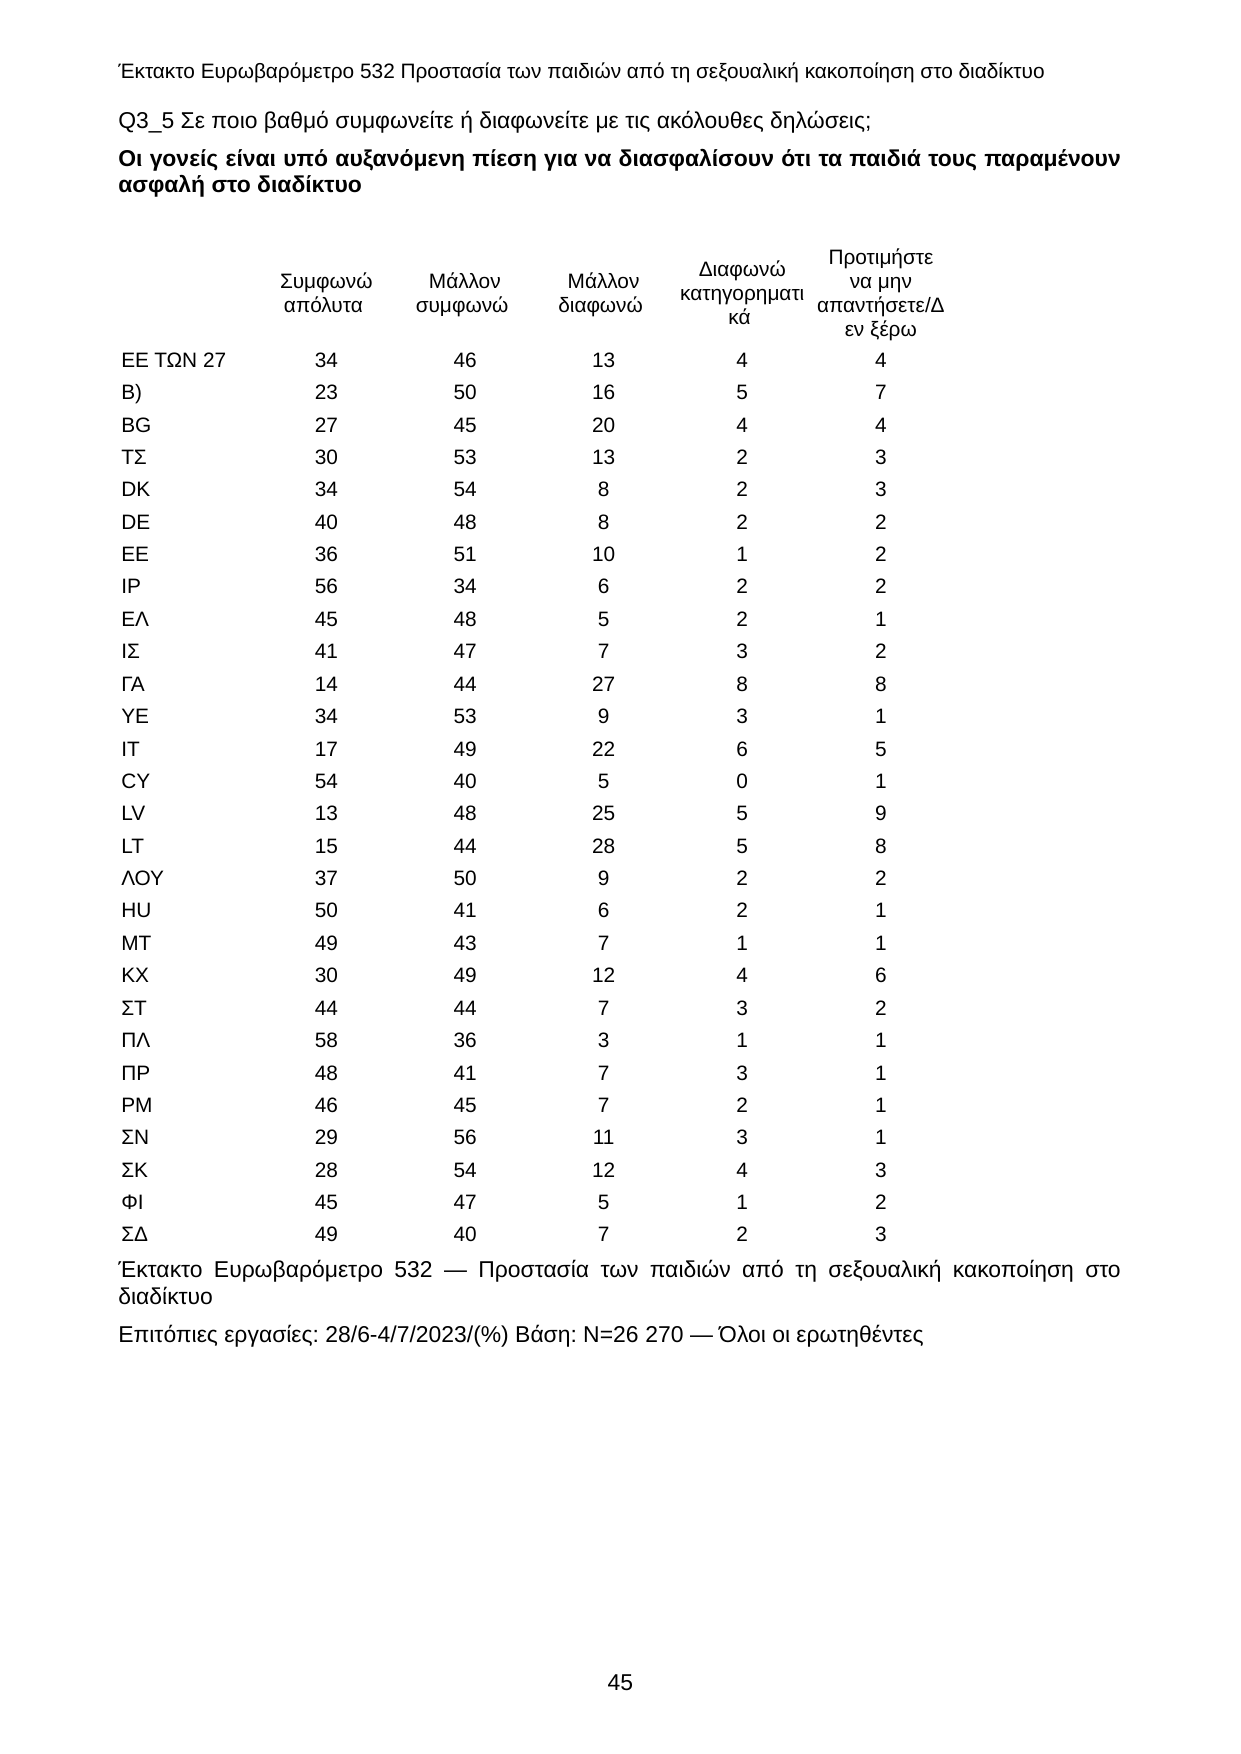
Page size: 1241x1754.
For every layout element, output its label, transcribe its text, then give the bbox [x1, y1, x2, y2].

text Έκτακτο Ευρωβαρόμετρο 532 — Προστασία των παιδιών από τη σεξουαλική κακοποίηση στο διαδίκτυο [118, 1256, 1122, 1309]
table_cell ΛΟΥ [118, 862, 257, 894]
table_cell 3 [673, 700, 811, 732]
table_cell 48 [395, 603, 534, 635]
table_cell 30 [257, 441, 395, 473]
table_cell 48 [395, 797, 534, 829]
table_cell 2 [673, 862, 811, 894]
table_cell 12 [534, 959, 673, 991]
table_cell 1 [811, 1056, 950, 1088]
table_cell 54 [257, 765, 395, 797]
table_cell 43 [395, 927, 534, 959]
table_cell 9 [534, 700, 673, 732]
table_cell 36 [395, 1024, 534, 1056]
table_cell 27 [534, 668, 673, 700]
table_cell 53 [395, 700, 534, 732]
table_cell 23 [257, 376, 395, 408]
table_cell 20 [534, 408, 673, 441]
table_cell 13 [257, 797, 395, 829]
table_cell LV [118, 797, 257, 829]
table_cell 2 [811, 505, 950, 538]
table_cell 41 [395, 894, 534, 927]
table_cell 3 [673, 1121, 811, 1153]
table_cell 28 [534, 829, 673, 862]
table_header Μάλλον συμφωνώ [395, 242, 534, 343]
table_cell LT [118, 829, 257, 862]
table_cell ΙΣ [118, 635, 257, 667]
table_cell ΣΤ [118, 991, 257, 1024]
table_cell 3 [673, 1056, 811, 1088]
table_cell 5 [534, 765, 673, 797]
table_cell 7 [534, 1089, 673, 1121]
table_cell 44 [395, 829, 534, 862]
table_cell 13 [534, 344, 673, 376]
table_cell 1 [811, 765, 950, 797]
table_cell ΣΔ [118, 1218, 257, 1251]
table_cell 2 [673, 473, 811, 505]
table_cell 1 [811, 700, 950, 732]
table_cell 47 [395, 635, 534, 667]
table_cell 5 [811, 732, 950, 764]
table_cell 7 [534, 1218, 673, 1251]
table_cell 1 [811, 603, 950, 635]
table_cell 7 [534, 1056, 673, 1088]
table_cell Β) [118, 376, 257, 408]
table_cell ΕΕ [118, 538, 257, 570]
table_cell 40 [395, 765, 534, 797]
table_cell 1 [811, 927, 950, 959]
text Οι γονείς είναι υπό αυξανόμενη πίεση για να διασφαλίσουν ότι τα παιδιά τους παραμένουν ασφαλή στο διαδίκτυο [118, 145, 1122, 198]
table_cell 29 [257, 1121, 395, 1153]
table_cell 14 [257, 668, 395, 700]
table_cell 9 [811, 797, 950, 829]
table_cell 2 [811, 570, 950, 603]
table_cell 9 [534, 862, 673, 894]
table_cell 1 [811, 1089, 950, 1121]
table_cell 48 [395, 505, 534, 538]
table_cell 49 [395, 959, 534, 991]
table_cell ΠΡ [118, 1056, 257, 1088]
table_cell ΣΚ [118, 1153, 257, 1186]
table_cell 1 [673, 1186, 811, 1218]
table_cell 46 [257, 1089, 395, 1121]
table_cell 0 [673, 765, 811, 797]
table_cell 8 [673, 668, 811, 700]
table_cell 11 [534, 1121, 673, 1153]
table_cell 8 [534, 473, 673, 505]
table_cell 1 [673, 1024, 811, 1056]
table_cell 3 [673, 635, 811, 667]
table_header Μάλλον διαφωνώ [534, 242, 673, 343]
table_cell ΥΕ [118, 700, 257, 732]
table_cell DE [118, 505, 257, 538]
table_cell ΓΑ [118, 668, 257, 700]
table_cell 4 [673, 1153, 811, 1186]
table_cell 17 [257, 732, 395, 764]
table_cell ΜΤ [118, 927, 257, 959]
table_cell 54 [395, 1153, 534, 1186]
table_cell 2 [811, 635, 950, 667]
table_cell 53 [395, 441, 534, 473]
table_cell BG [118, 408, 257, 441]
text Επιτόπιες εργασίες: 28/6-4/7/2023/(%) Βάση: N=26 270 — Όλοι οι ερωτηθέντες [118, 1321, 1122, 1347]
table_cell 50 [395, 376, 534, 408]
table_cell 3 [811, 441, 950, 473]
table_cell 49 [257, 927, 395, 959]
table_cell 56 [257, 570, 395, 603]
table_header Συμφωνώ απόλυτα [257, 242, 395, 343]
table_cell 2 [673, 894, 811, 927]
table_cell 3 [811, 1218, 950, 1251]
table_cell 5 [534, 1186, 673, 1218]
table_cell 44 [395, 991, 534, 1024]
table_cell 6 [673, 732, 811, 764]
table_cell 2 [811, 538, 950, 570]
table_cell 16 [534, 376, 673, 408]
table_cell CY [118, 765, 257, 797]
table_cell ΤΣ [118, 441, 257, 473]
table_cell 41 [257, 635, 395, 667]
table_cell 2 [673, 505, 811, 538]
table_cell 5 [673, 797, 811, 829]
table_cell 2 [673, 1089, 811, 1121]
table_cell 1 [811, 1024, 950, 1056]
table_cell 1 [811, 1121, 950, 1153]
table_cell 45 [395, 408, 534, 441]
table_cell 1 [673, 538, 811, 570]
table_cell 4 [811, 344, 950, 376]
table_cell 7 [534, 991, 673, 1024]
table_cell 2 [673, 603, 811, 635]
table_cell 1 [673, 927, 811, 959]
table_cell 8 [534, 505, 673, 538]
table_cell 34 [257, 344, 395, 376]
table_cell 45 [257, 1186, 395, 1218]
text Q3_5 Σε ποιο βαθμό συμφωνείτε ή διαφωνείτε με τις ακόλουθες δηλώσεις; [118, 107, 1122, 133]
table_cell 6 [534, 894, 673, 927]
table_cell 34 [257, 700, 395, 732]
table_cell 40 [395, 1218, 534, 1251]
table_cell 49 [395, 732, 534, 764]
table_cell 2 [673, 441, 811, 473]
table_cell ΣΝ [118, 1121, 257, 1153]
table_cell DK [118, 473, 257, 505]
table_cell 22 [534, 732, 673, 764]
table_cell 50 [395, 862, 534, 894]
table_cell 2 [673, 570, 811, 603]
table_cell 2 [673, 1218, 811, 1251]
table_cell HU [118, 894, 257, 927]
table_cell ΡΜ [118, 1089, 257, 1121]
table_cell 49 [257, 1218, 395, 1251]
table_cell 7 [534, 927, 673, 959]
table_cell 2 [811, 862, 950, 894]
table_cell 34 [395, 570, 534, 603]
table_cell 36 [257, 538, 395, 570]
table_cell 4 [811, 408, 950, 441]
table_cell 3 [673, 991, 811, 1024]
table_cell 5 [534, 603, 673, 635]
table_cell 8 [811, 829, 950, 862]
table_cell 2 [811, 1186, 950, 1218]
table_cell 5 [673, 829, 811, 862]
table_cell 15 [257, 829, 395, 862]
table_cell 56 [395, 1121, 534, 1153]
table_cell ΕΕ ΤΩΝ 27 [118, 344, 257, 376]
table_cell 44 [395, 668, 534, 700]
table_cell 50 [257, 894, 395, 927]
table_header [118, 242, 257, 343]
table_cell 4 [673, 344, 811, 376]
table_cell 46 [395, 344, 534, 376]
table_cell 34 [257, 473, 395, 505]
table_cell 6 [534, 570, 673, 603]
table_cell 30 [257, 959, 395, 991]
table_cell ΙΡ [118, 570, 257, 603]
table_cell ΕΛ [118, 603, 257, 635]
table_cell 3 [811, 1153, 950, 1186]
table_cell 51 [395, 538, 534, 570]
table_cell 3 [811, 473, 950, 505]
table_cell 37 [257, 862, 395, 894]
table_header Προτιμήστε να μην απαντήσετε/Δεν ξέρω [811, 242, 950, 343]
table_cell 2 [811, 991, 950, 1024]
table_cell 13 [534, 441, 673, 473]
table_cell 12 [534, 1153, 673, 1186]
table_cell ΚΧ [118, 959, 257, 991]
table_cell 45 [257, 603, 395, 635]
table_cell 10 [534, 538, 673, 570]
table_cell 6 [811, 959, 950, 991]
table_cell 27 [257, 408, 395, 441]
table_cell IT [118, 732, 257, 764]
table_cell 7 [811, 376, 950, 408]
table_cell 45 [395, 1089, 534, 1121]
table_cell 4 [673, 959, 811, 991]
table_cell ΦΙ [118, 1186, 257, 1218]
table_cell 4 [673, 408, 811, 441]
table_cell 7 [534, 635, 673, 667]
table_cell 54 [395, 473, 534, 505]
table_cell 1 [811, 894, 950, 927]
table_cell 44 [257, 991, 395, 1024]
table_cell 48 [257, 1056, 395, 1088]
table_cell 28 [257, 1153, 395, 1186]
table_cell 8 [811, 668, 950, 700]
table_cell 3 [534, 1024, 673, 1056]
table_cell 25 [534, 797, 673, 829]
table_cell 41 [395, 1056, 534, 1088]
table_header Διαφωνώ κατηγορηματικά [673, 242, 811, 343]
table_cell 47 [395, 1186, 534, 1218]
table_cell 58 [257, 1024, 395, 1056]
table_cell ΠΛ [118, 1024, 257, 1056]
table_cell 5 [673, 376, 811, 408]
table_cell 40 [257, 505, 395, 538]
